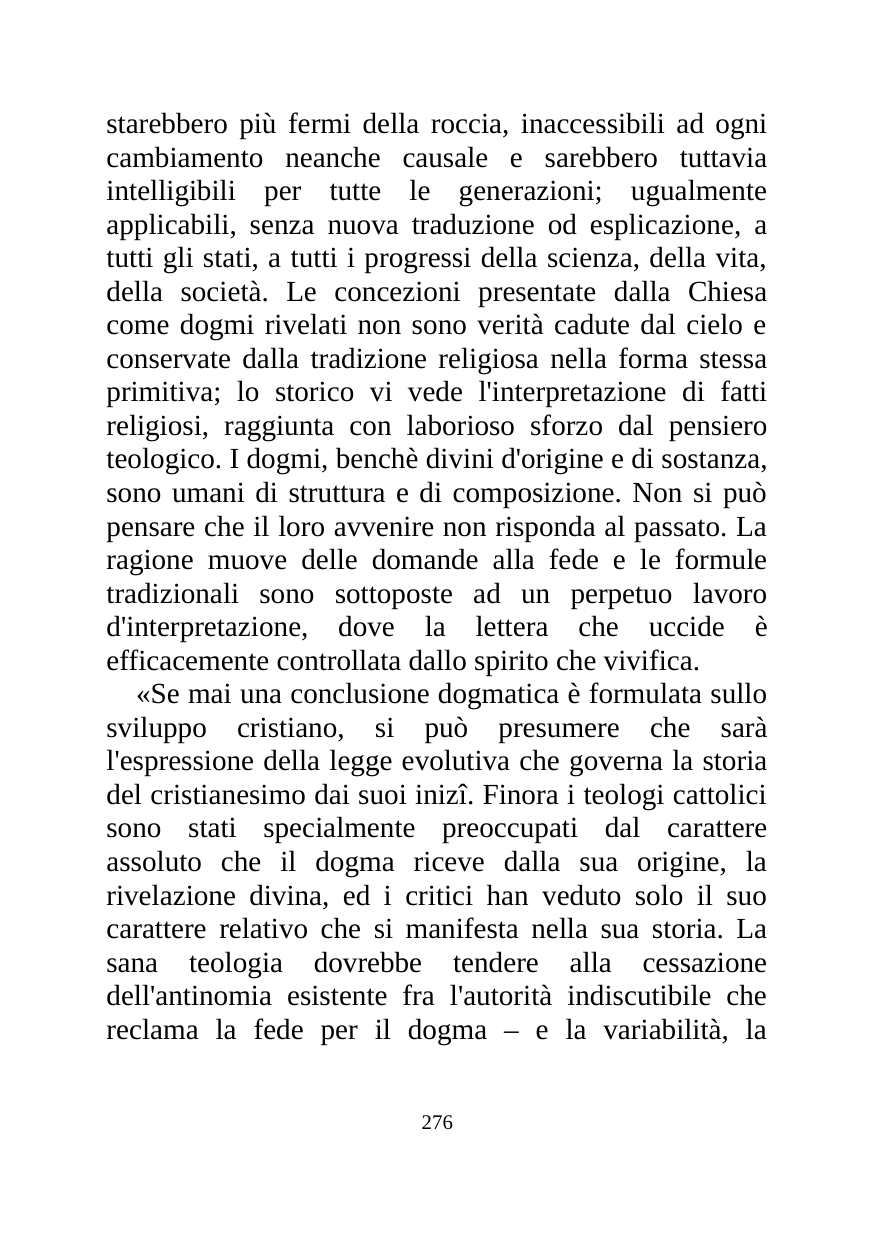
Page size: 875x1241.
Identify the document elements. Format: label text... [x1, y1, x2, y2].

text starebbero più fermi della roccia, inaccessibili ad ogni cambiamento neanche causale e sarebbero tuttavia intelligibili per tutte le generazioni; ugualmente applicabili, senza nuova traduzione od esplicazione, a tutti gli stati, a tutti i progressi della scienza, della vita, della società. Le concezioni presentate dalla Chiesa come dogmi rivelati non sono verità cadute dal cielo e conservate dalla tradizione religiosa nella forma stessa primitiva; lo storico vi vede l'interpretazione di fatti religiosi, raggiunta con laborioso sforzo dal pensiero teologico. I dogmi, benchè divini d'origine e di sostanza, sono umani di struttura e di composizione. Non si può pensare che il loro avvenire non risponda al passato. La ragione muove delle domande alla fede e le formule tradizionali sono sottoposte ad un perpetuo lavoro d'interpretazione, dove la lettera che uccide è efficacemente controllata dallo spirito che vivifica. [106, 106, 768, 676]
text «Se mai una conclusione dogmatica è formulata sullo sviluppo cristiano, si può presumere che sarà l'espressione della legge evolutiva che governa la storia del cristianesimo dai suoi inizî. Finora i teologi cattolici sono stati specialmente preoccupati dal carattere assoluto che il dogma riceve dalla sua origine, la rivelazione divina, ed i critici han veduto solo il suo carattere relativo che si manifesta nella sua storia. La sana teologia dovrebbe tendere alla cessazione dell'antinomia esistente fra l'autorità indiscutibile che reclama la fede per il dogma – e la variabilità, la [106, 676, 768, 1045]
